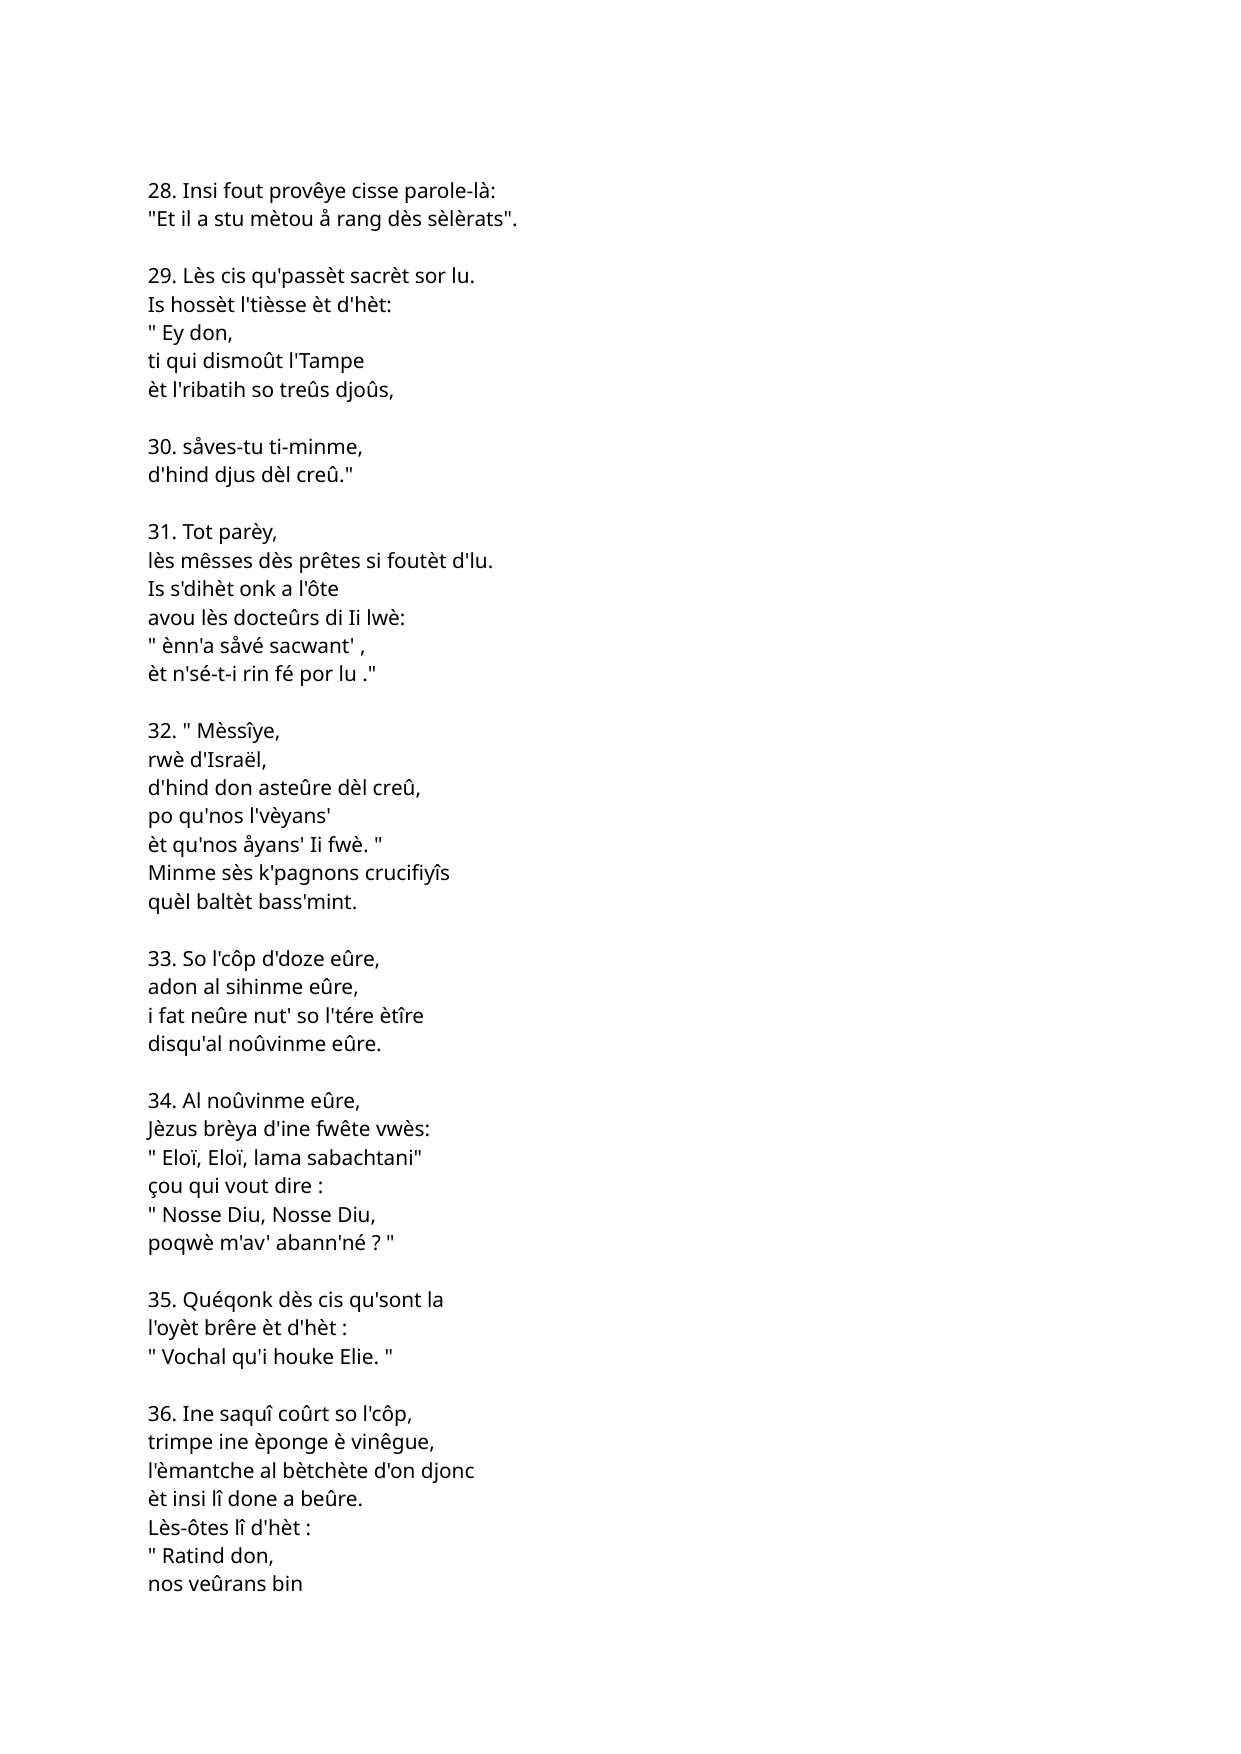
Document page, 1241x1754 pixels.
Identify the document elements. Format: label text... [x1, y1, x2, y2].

text 31. Tot parèy, [148, 517, 1093, 546]
text trimpe ine èponge è vinêgue, [148, 1427, 1093, 1456]
text poqwè m'av' abann'né ? " [148, 1228, 1093, 1257]
text Is s'dihèt onk a l'ôte [148, 574, 1093, 603]
text quèl baltèt bass'mint. [148, 887, 1093, 915]
text nos veûrans bin [148, 1569, 1093, 1598]
text rwè d'Israël, [148, 745, 1093, 773]
text ti qui dismoût l'Tampe [148, 347, 1093, 375]
text Lès-ôtes lî d'hèt : [148, 1513, 1093, 1541]
text "Et il a stu mètou å rang dès sèlèrats". [148, 204, 1093, 233]
text Is hossèt l'tièsse èt d'hèt: [148, 290, 1093, 318]
text 33. So l'côp d'doze eûre, [148, 944, 1093, 972]
text " Ratind don, [148, 1541, 1093, 1569]
text " Vochal qu'i houke Elie. " [148, 1342, 1093, 1370]
text çou qui vout dire : [148, 1171, 1093, 1200]
text " Eloï, Eloï, lama sabachtani" [148, 1143, 1093, 1171]
text 28. Insi fout provêye cisse parole-là: [148, 176, 1093, 204]
text 36. Ine saquî coûrt so l'côp, [148, 1399, 1093, 1427]
text " ènn'a såvé sacwant' , [148, 631, 1093, 659]
text po qu'nos l'vèyans' [148, 802, 1093, 830]
text d'hind djus dèl creû." [148, 460, 1093, 489]
text d'hind don asteûre dèl creû, [148, 773, 1093, 802]
text " Ey don, [148, 318, 1093, 347]
text lès mêsses dès prêtes si foutèt d'lu. [148, 546, 1093, 574]
text i fat neûre nut' so l'tére ètîre [148, 1001, 1093, 1029]
text 29. Lès cis qu'passèt sacrèt sor lu. [148, 261, 1093, 290]
text " Nosse Diu, Nosse Diu, [148, 1200, 1093, 1228]
text Jèzus brèya d'ine fwête vwès: [148, 1114, 1093, 1143]
text èt n'sé-t-i rin fé por lu ." [148, 659, 1093, 688]
text èt l'ribatih so treûs djoûs, [148, 375, 1093, 403]
text 34. Al noûvinme eûre, [148, 1086, 1093, 1114]
text l'oyèt brêre èt d'hèt : [148, 1313, 1093, 1342]
text disqu'al noûvinme eûre. [148, 1029, 1093, 1058]
text 35. Quéqonk dès cis qu'sont la [148, 1285, 1093, 1313]
text 32. " Mèssîye, [148, 716, 1093, 745]
text 30. såves-tu ti-minme, [148, 432, 1093, 460]
text èt insi lî done a beûre. [148, 1484, 1093, 1513]
text adon al sihinme eûre, [148, 972, 1093, 1001]
text l'èmantche al bètchète d'on djonc [148, 1456, 1093, 1484]
text avou lès docteûrs di Ii lwè: [148, 603, 1093, 631]
text Minme sès k'pagnons crucifiyîs [148, 858, 1093, 887]
text èt qu'nos åyans' Ii fwè. " [148, 830, 1093, 858]
